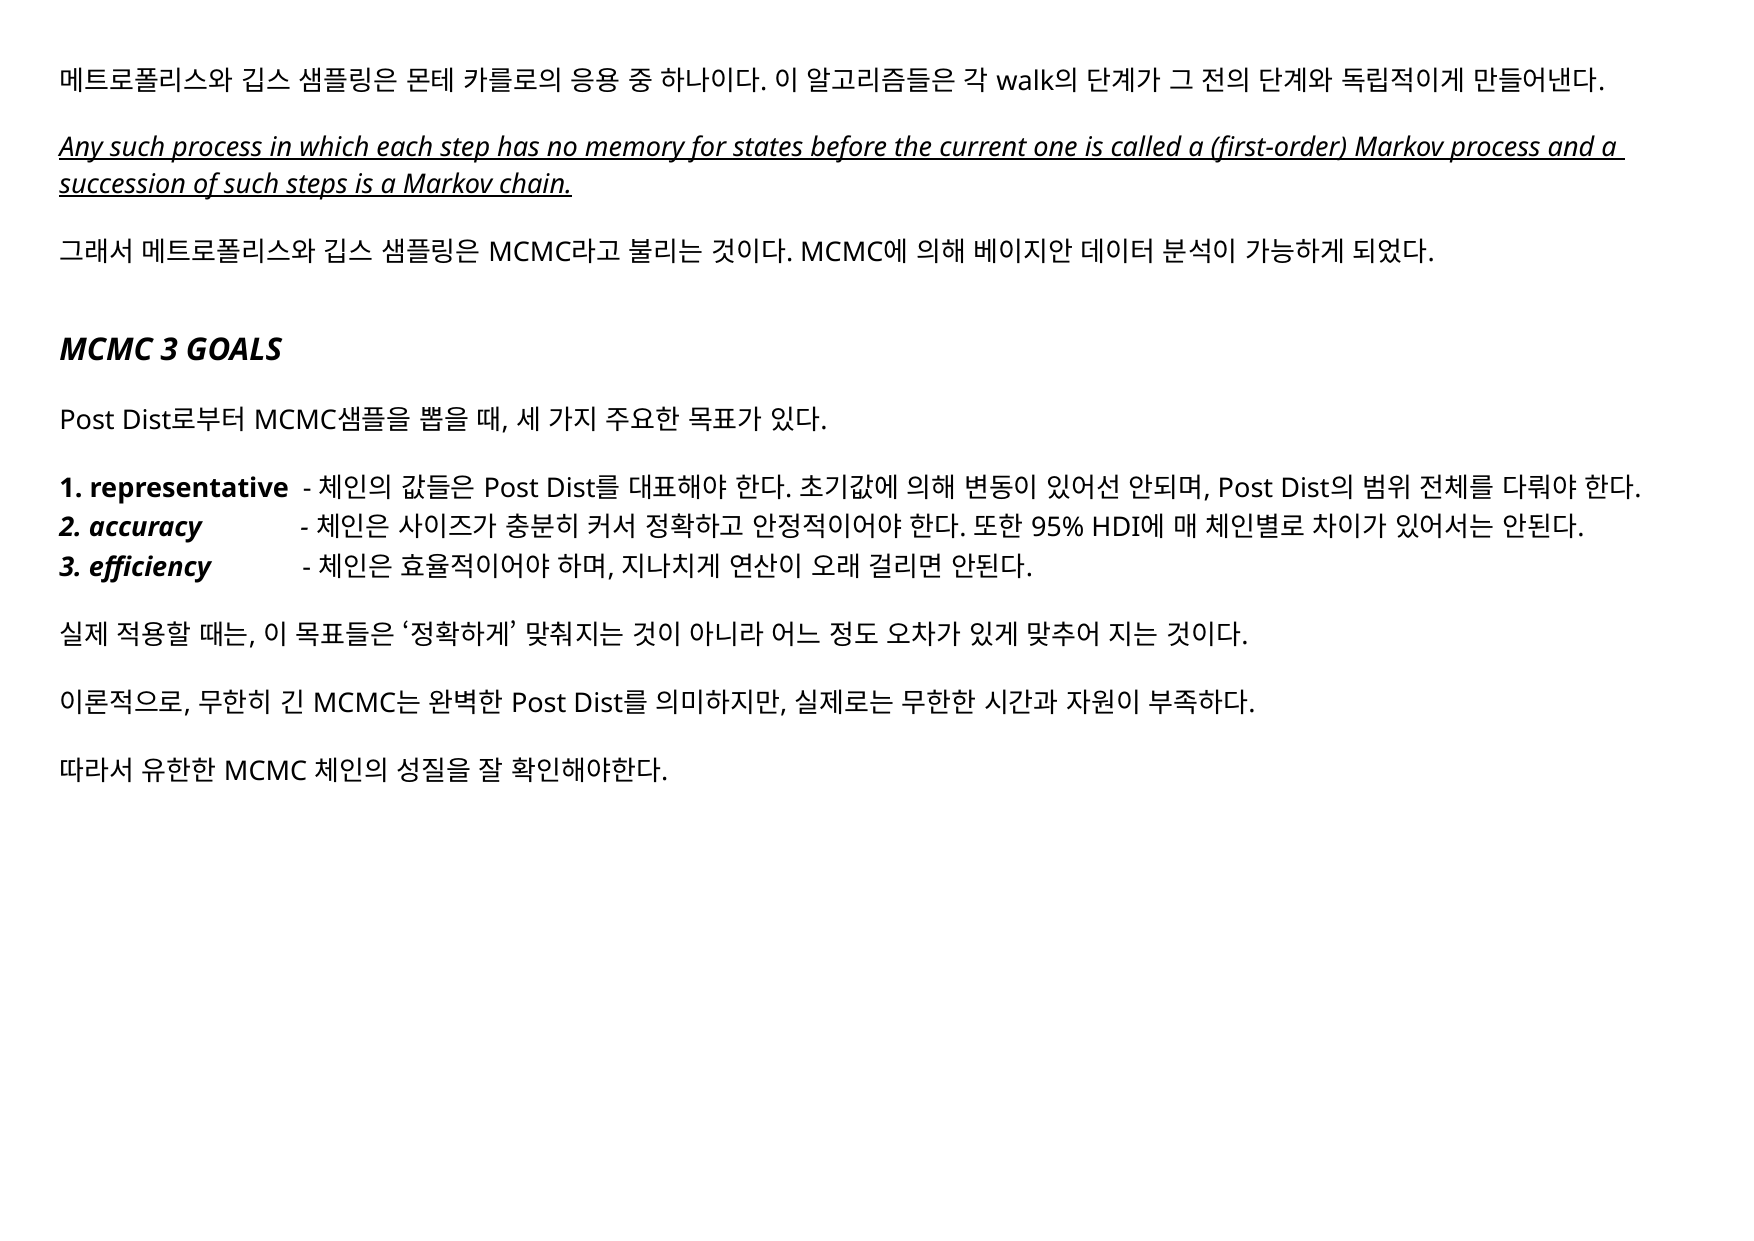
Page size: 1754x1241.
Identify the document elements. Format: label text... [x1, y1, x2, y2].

text 그래서 메트로폴리스와 깁스 샘플링은 MCMC라고 불리는 것이다. MCMC에 의해 베이지안 데이터 분석이 가능하게 되었다. [59, 230, 1695, 269]
text 메트로폴리스와 깁스 샘플링은 몬테 카를로의 응용 중 하나이다. 이 알고리즘들은 각 walk의 단계가 그 전의 단계와 독립적이게 만들어낸다. [59, 59, 1695, 98]
text 실제 적용할 때는, 이 목표들은 ‘정확하게’ 맞춰지는 것이 아니라 어느 정도 오차가 있게 맞추어 지는 것이다. [59, 613, 1695, 652]
text MCMC 3 GOALS [59, 327, 1695, 369]
text 이론적으로, 무한히 긴 MCMC는 완벽한 Post Dist를 의미하지만, 실제로는 무한한 시간과 자원이 부족하다. [59, 681, 1695, 720]
text 3. efficiency - 체인은 효율적이어야 하며, 지나치게 연산이 오래 걸리면 안된다. [59, 545, 1695, 584]
text 따라서 유한한 MCMC 체인의 성질을 잘 확인해야한다. [59, 749, 1695, 788]
text 1. representative - 체인의 값들은 Post Dist를 대표해야 한다. 초기값에 의해 변동이 있어선 안되며, Post Dist의 범위 전체를 다뤄야 한다. [59, 466, 1695, 505]
text Any such process in which each step has no memory for states before the current one is called a (first-order) Markov process and a succession of such steps is a Markov chain. [59, 127, 1695, 201]
text Post Dist로부터 MCMC샘플을 뽑을 때, 세 가지 주요한 목표가 있다. [59, 398, 1695, 437]
text 2. accuracy - 체인은 사이즈가 충분히 커서 정확하고 안정적이어야 한다. 또한 95% HDI에 매 체인별로 차이가 있어서는 안된다. [59, 505, 1695, 545]
